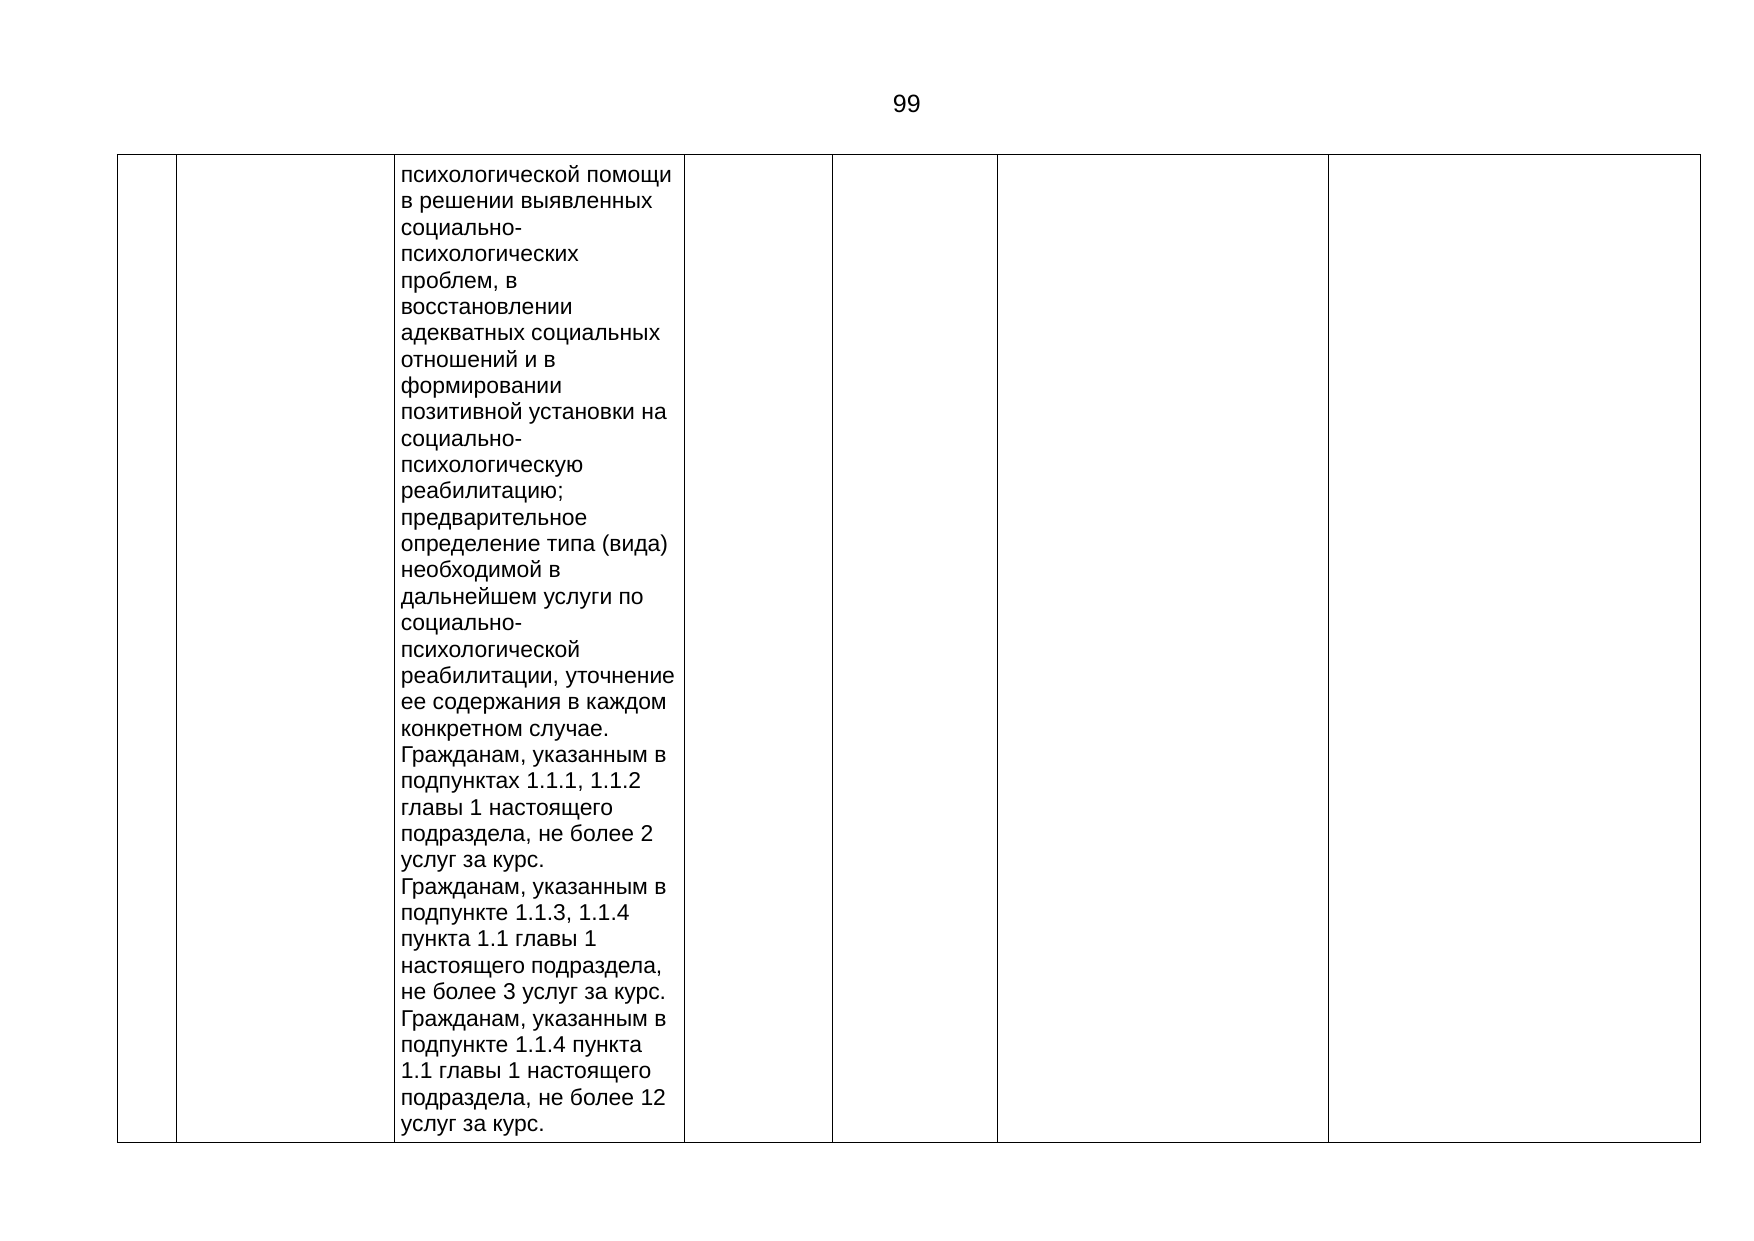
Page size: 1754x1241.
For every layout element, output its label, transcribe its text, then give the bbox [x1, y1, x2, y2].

table_cell психологической помощи в решении выявленных социально-психологических проблем, в восстановлении адекватных социальных отношений и в формировании позитивной установки на социально-психологическую реабилитацию; предварительное определение типа (вида) необходимой в дальнейшем услуги по социально-психологической реабилитации, уточнение ее содержания в каждом конкретном случае. Гражданам, указанным в подпунктах 1.1.1, 1.1.2 главы 1 настоящего подраздела, не более 2 услуг за курс. Гражданам, указанным в подпункте 1.1.3, 1.1.4 пункта 1.1 главы 1 настоящего подраздела, не более 3 услуг за курс. Гражданам, указанным в подпункте 1.1.4 пункта 1.1 главы 1 настоящего подраздела, не более 12 услуг за курс. [395, 155, 684, 1142]
table_cell [685, 155, 832, 1142]
table_cell [998, 155, 1328, 1142]
table_cell [1329, 155, 1700, 1142]
table_cell [833, 155, 997, 1142]
table_cell [177, 155, 394, 1142]
table_cell [118, 155, 176, 1142]
